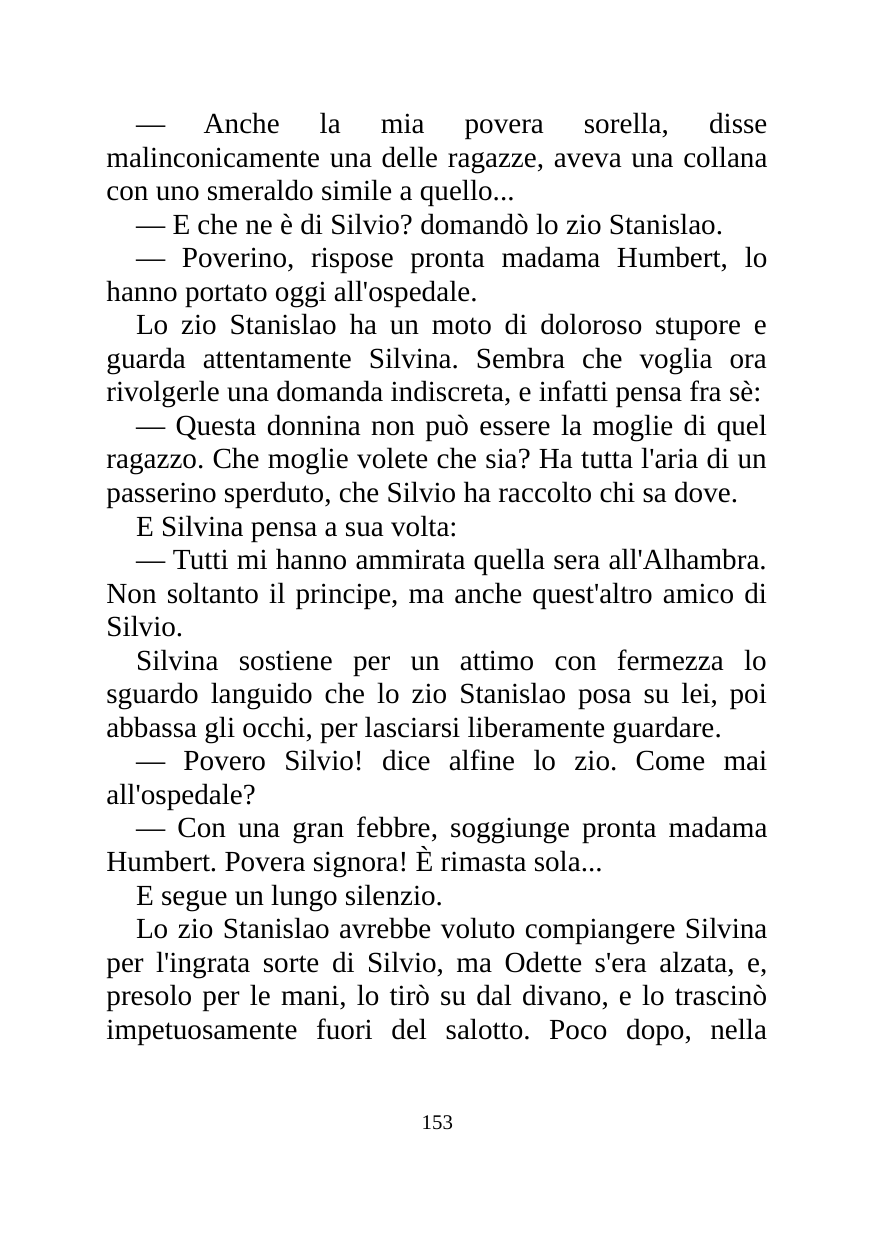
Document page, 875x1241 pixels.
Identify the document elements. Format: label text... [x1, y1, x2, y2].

text — Poverino, rispose pronta madama Humbert, lo hanno portato oggi all'ospedale. [106, 240, 768, 307]
text — E che ne è di Silvio? domandò lo zio Stanislao. [106, 207, 768, 240]
text — Tutti mi hanno ammirata quella sera all'Alhambra. Non soltanto il principe, ma anche quest'altro amico di Silvio. [106, 542, 768, 643]
text Lo zio Stanislao ha un moto di doloroso stupore e guarda attentamente Silvina. Sembra che voglia ora rivolgerle una domanda indiscreta, e infatti pensa fra sè: [106, 307, 768, 408]
text — Povero Silvio! dice alfine lo zio. Come mai all'ospedale? [106, 743, 768, 811]
text Lo zio Stanislao avrebbe voluto compiangere Silvina per l'ingrata sorte di Silvio, ma Odette s'era alzata, e, presolo per le mani, lo tirò su dal divano, e lo trascinò impetuosamente fuori del salotto. Poco dopo, nella [106, 911, 768, 1045]
text — Questa donnina non può essere la moglie di quel ragazzo. Che moglie volete che sia? Ha tutta l'aria di un passerino sperduto, che Silvio ha raccolto chi sa dove. [106, 408, 768, 509]
text E segue un lungo silenzio. [106, 878, 768, 911]
text E Silvina pensa a sua volta: [106, 509, 768, 542]
text Silvina sostiene per un attimo con fermezza lo sguardo languido che lo zio Stanislao posa su lei, poi abbassa gli occhi, per lasciarsi liberamente guardare. [106, 643, 768, 743]
text — Anche la mia povera sorella, disse malinconicamente una delle ragazze, aveva una collana con uno smeraldo simile a quello... [106, 106, 768, 207]
text — Con una gran febbre, soggiunge pronta madama Humbert. Povera signora! È rimasta sola... [106, 811, 768, 878]
